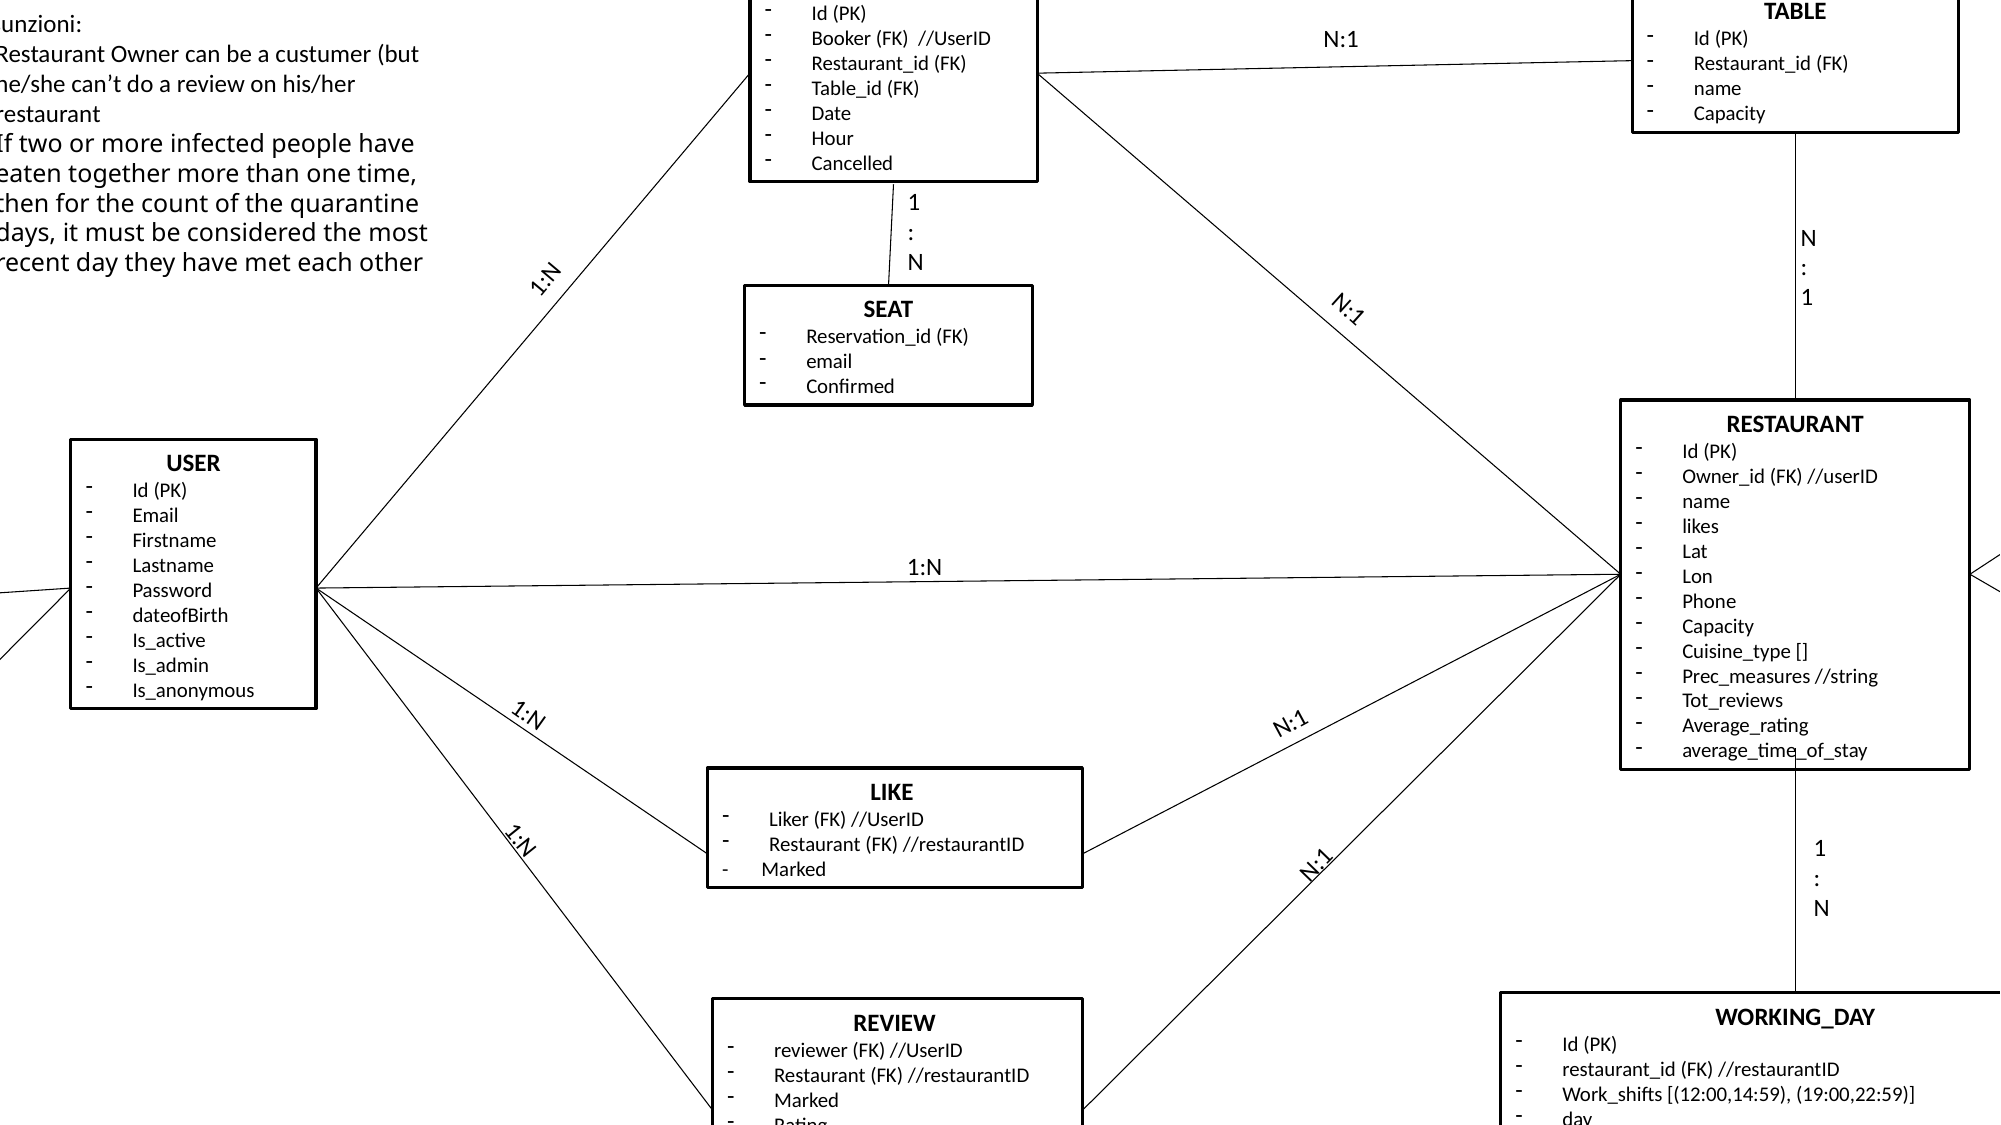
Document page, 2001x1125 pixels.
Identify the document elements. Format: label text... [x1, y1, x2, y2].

text_box 1:N [484, 799, 574, 896]
text_box Assunzioni: Restaurant Owner can be a custumer (but he/she can’t do a review on his/her restaurant If two or more infected people have eaten together more than one time, then for the count of the quarantine days, it must be considered the most recent day they have met each other [0, 0, 479, 345]
text_box REVIEW reviewer (FK) //UserID Restaurant (FK) //restaurantID Marked Rating Comment Date [712, 998, 1083, 1125]
text_box USER Id (PK) Email Firstname Lastname Password dateofBirth Is_active Is_admin Is_anonymous [70, 439, 317, 709]
text_box TABLE Id (PK) Restaurant_id (FK) name Capacity [1632, 0, 1959, 133]
text_box 1 : N [892, 178, 981, 283]
text_box 1:N [489, 676, 588, 764]
text_box N:1 [1250, 676, 1349, 757]
text_box N:1 [1308, 15, 1396, 61]
text_box 1:N [892, 542, 980, 588]
text_box RESERVATION Id (PK) Booker (FK) //UserID Restaurant_id (FK) Table_id (FK) Date Hour Cancelled [749, 0, 1038, 182]
text_box RESTAURANT Id (PK) Owner_id (FK) //userID name likes Lat Lon Phone Capacity Cuisine_type [] Prec_measures //string Tot_reviews Average_rating average_time_of_stay [1620, 400, 1970, 770]
text_box WORKING_DAY Id (PK) restaurant_id (FK) //restaurantID Work_shifts [(12:00,14:59), (19:00,22:59)] day [1500, 992, 2000, 1125]
text_box N:1 [1311, 269, 1406, 362]
text_box 1 : N [1798, 824, 1887, 930]
text_box LIKE Liker (FK) //UserID Restaurant (FK) //restaurantID - Marked [707, 768, 1083, 888]
text_box 1:N [505, 221, 596, 318]
text_box N:1 [1276, 808, 1369, 903]
text_box N : 1 [1785, 213, 1874, 319]
text_box SEAT Reservation_id (FK) email Confirmed [744, 285, 1033, 405]
